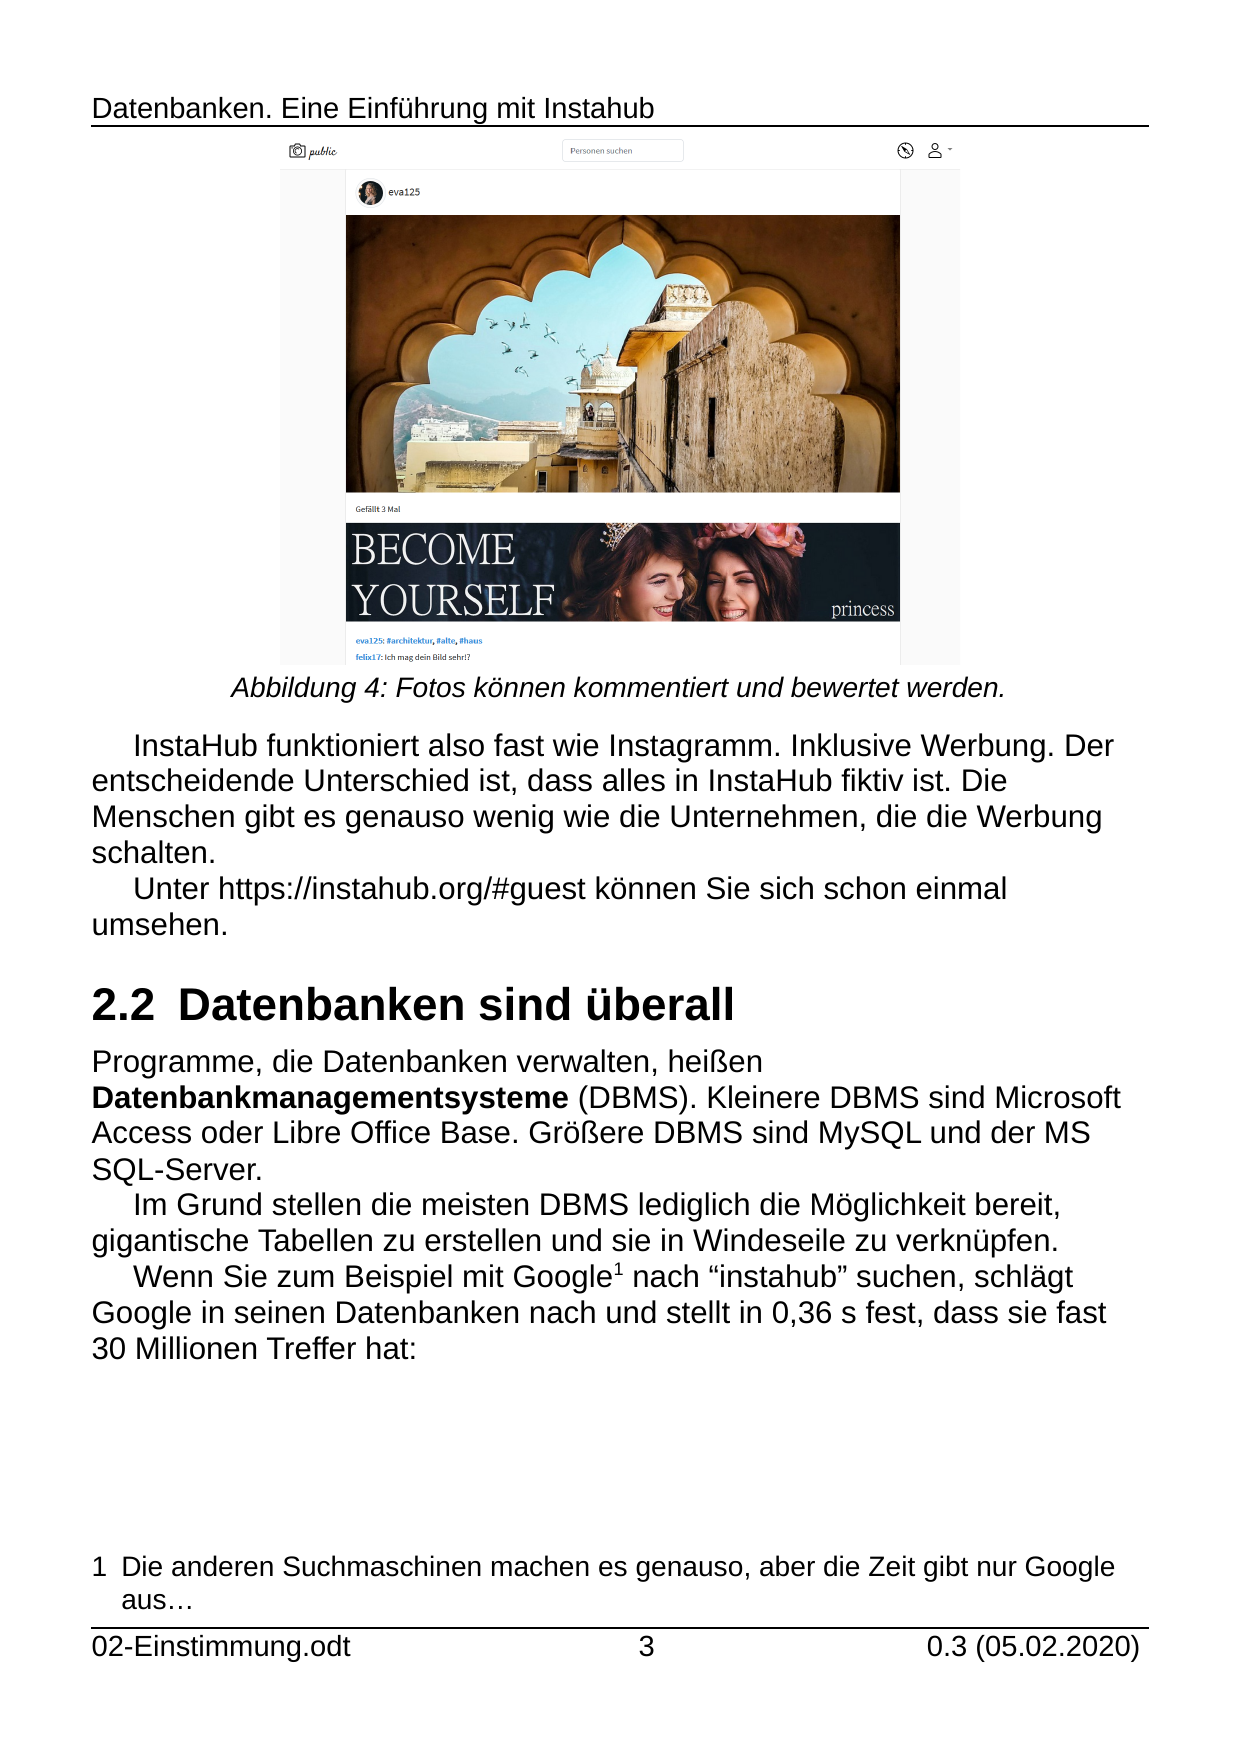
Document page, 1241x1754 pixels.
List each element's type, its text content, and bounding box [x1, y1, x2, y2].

text Im Grund stellen die meisten DBMS lediglich die Möglichkeit bereit, gigantische Tabellen zu erstellen und sie in Windeseile zu verknüpfen. [91, 1186, 1149, 1258]
text Wenn Sie zum Beispiel mit Google nach “instahub” suchen, schlägt Google in seinen Datenbanken nach und stellt in 0,36 s fest, dass sie fast 30 Millionen Treffer hat: [91, 1258, 1149, 1366]
text InstaHub funktioniert also fast wie Instagramm. Inklusive Werbung. Der entscheidende Unterschied ist, dass alles in InstaHub fiktiv ist. Die Menschen gibt es genauso wenig wie die Unternehmen, die die Werbung schalten. [91, 727, 1149, 870]
picture [280, 138, 961, 665]
text Programme, die Datenbanken verwalten, heißen Datenbankmanagementsysteme (DBMS). Kleinere DBMS sind Microsoft Access oder Libre Office Base. Größere DBMS sind MySQL und der MS SQL-Server. [91, 1043, 1149, 1186]
text Abbildung 4: Fotos können kommentiert und bewertet werden. [91, 671, 1149, 703]
text Unter https://instahub.org/#guest können Sie sich schon einmal umsehen. [91, 870, 1149, 942]
text Die anderen Suchmaschinen machen es genauso, aber die Zeit gibt nur Google aus… [91, 1550, 1149, 1615]
subtitle Datenbanken sind überall [91, 978, 1149, 1030]
